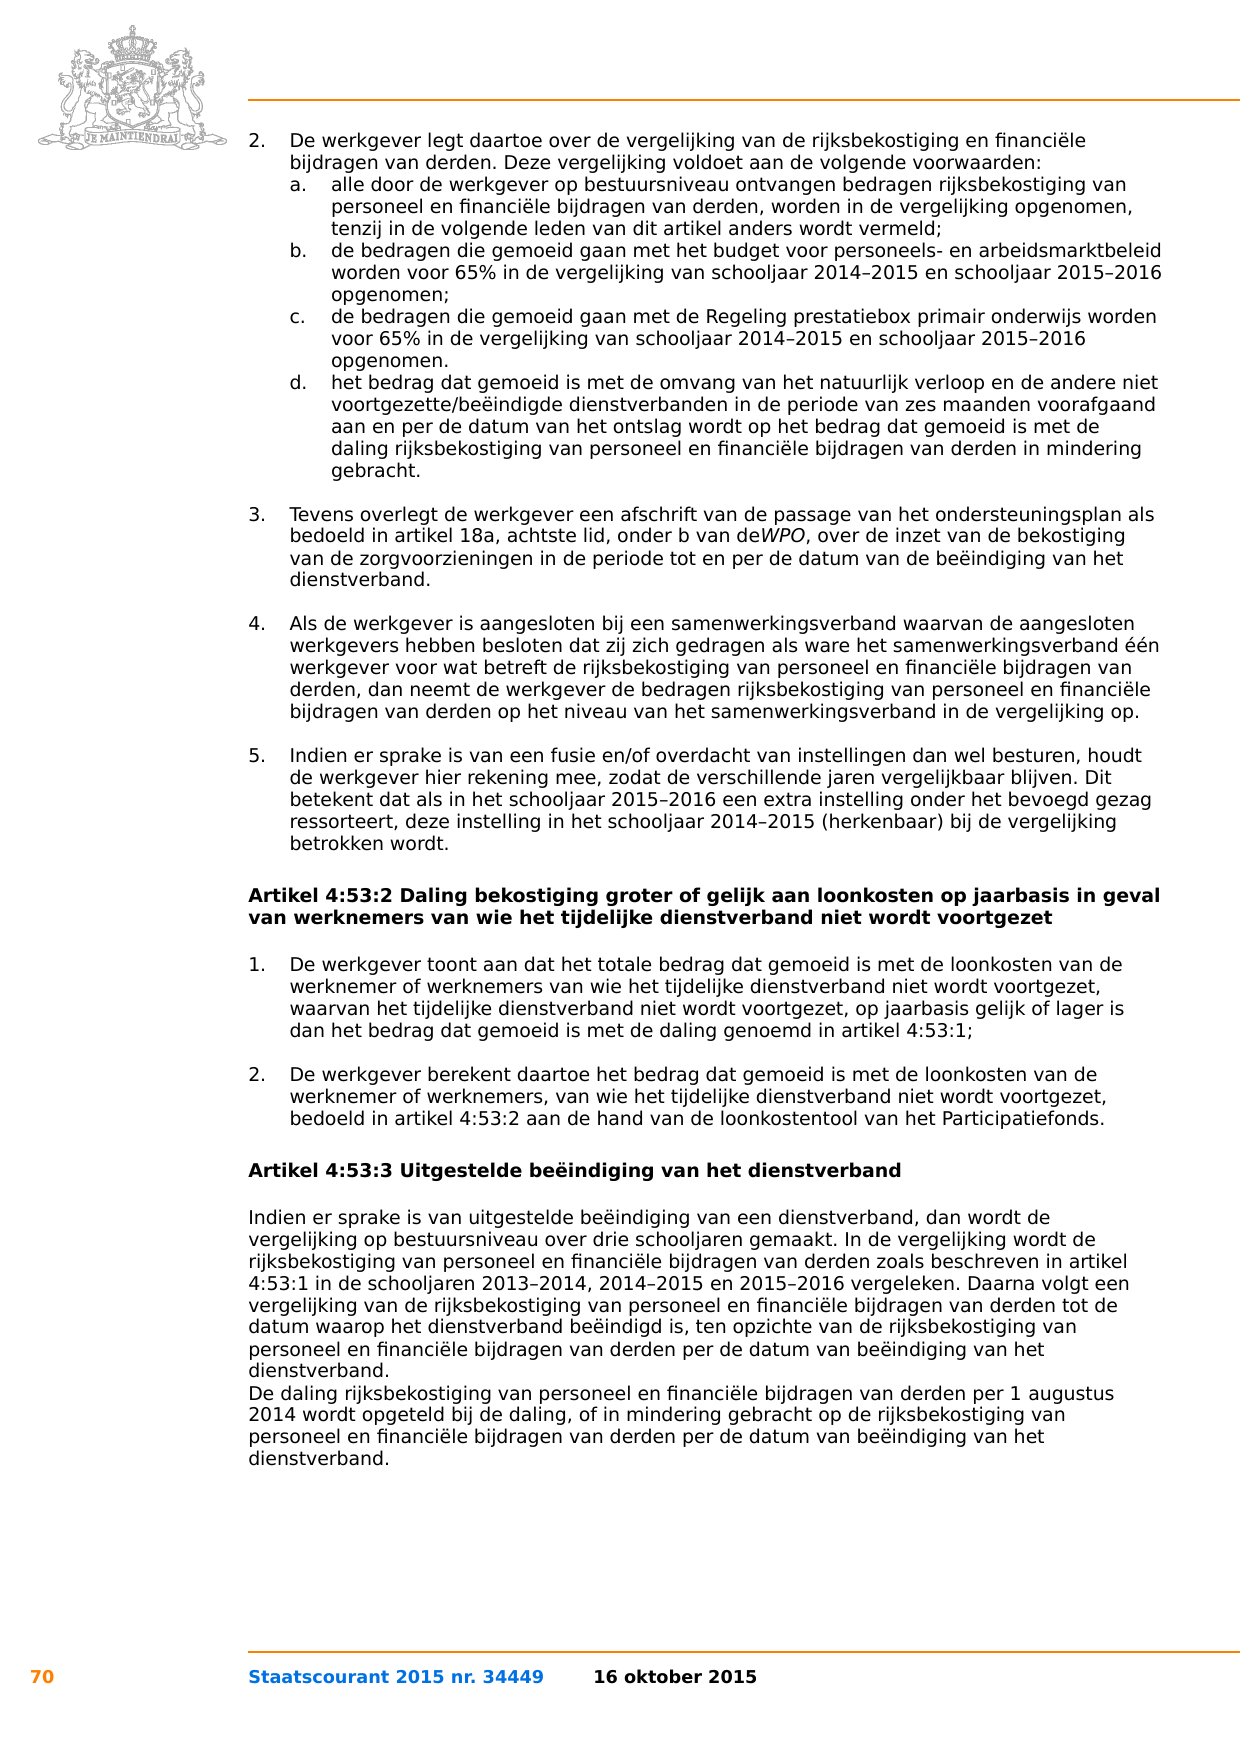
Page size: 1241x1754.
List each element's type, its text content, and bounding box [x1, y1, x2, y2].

subtitle Artikel 4:53:3 Uitgestelde beëindiging van het dienstverband [248, 1159, 1163, 1182]
text 5. Indien er sprake is van een fusie en/of overdacht van instellingen dan wel besturen, houdt de werkgever hier rekening mee, zodat de verschillende jaren vergelijkbaar blijven. Dit betekent dat als in het schooljaar 2015–2016 een extra instelling onder het bevoegd gezag ressorteert, deze instelling in het schooljaar 2014–2015 (herkenbaar) bij de vergelijking betrokken wordt. [248, 745, 1163, 855]
text 2. De werkgever berekent daartoe het bedrag dat gemoeid is met de loonkosten van de werknemer of werknemers, van wie het tijdelijke dienstverband niet wordt voortgezet, bedoeld in artikel 4:53:2 aan de hand van de loonkostentool van het Participatiefonds. [248, 1064, 1163, 1129]
text De daling rijksbekostiging van personeel en financiële bijdragen van derden per 1 augustus 2014 wordt opgeteld bij de daling, of in mindering gebracht op de rijksbekostiging van personeel en financiële bijdragen van derden per de datum van beëindiging van het dienstverband. [248, 1382, 1163, 1470]
text 2. De werkgever legt daartoe over de vergelijking van de rijksbekostiging en financiële bijdragen van derden. Deze vergelijking voldoet aan de volgende voorwaarden: [248, 130, 1163, 174]
text b. de bedragen die gemoeid gaan met het budget voor personeels- en arbeidsmarktbeleid worden voor 65% in de vergelijking van schooljaar 2014–2015 en schooljaar 2015–2016 opgenomen; [289, 240, 1163, 306]
text 3. Tevens overlegt de werkgever een afschrift van de passage van het ondersteuningsplan als bedoeld in artikel 18a, achtste lid, onder b van deWPO, over de inzet van de bekostiging van de zorgvoorzieningen in de periode tot en per de datum van de beëindiging van het dienstverband. [248, 503, 1163, 591]
text Indien er sprake is van uitgestelde beëindiging van een dienstverband, dan wordt de vergelijking op bestuursniveau over drie schooljaren gemaakt. In de vergelijking wordt de rijksbekostiging van personeel en financiële bijdragen van derden zoals beschreven in artikel 4:53:1 in de schooljaren 2013–2014, 2014–2015 en 2015–2016 vergeleken. Daarna volgt een vergelijking van de rijksbekostiging van personeel en financiële bijdragen van derden tot de datum waarop het dienstverband beëindigd is, ten opzichte van de rijksbekostiging van personeel en financiële bijdragen van derden per de datum van beëindiging van het dienstverband. [248, 1207, 1163, 1382]
subtitle Artikel 4:53:2 Daling bekostiging groter of gelijk aan loonkosten op jaarbasis in geval van werknemers van wie het tijdelijke dienstverband niet wordt voortgezet [248, 885, 1163, 929]
text 4. Als de werkgever is aangesloten bij een samenwerkingsverband waarvan de aangesloten werkgevers hebben besloten dat zij zich gedragen als ware het samenwerkingsverband één werkgever voor wat betreft de rijksbekostiging van personeel en financiële bijdragen van derden, dan neemt de werkgever de bedragen rijksbekostiging van personeel en financiële bijdragen van derden op het niveau van het samenwerkingsverband in de vergelijking op. [248, 613, 1163, 723]
text c. de bedragen die gemoeid gaan met de Regeling prestatiebox primair onderwijs worden voor 65% in de vergelijking van schooljaar 2014–2015 en schooljaar 2015–2016 opgenomen. [289, 306, 1163, 372]
picture [38, 25, 227, 150]
text d. het bedrag dat gemoeid is met de omvang van het natuurlijk verloop en de andere niet voortgezette/beëindigde dienstverbanden in de periode van zes maanden voorafgaand aan en per de datum van het ontslag wordt op het bedrag dat gemoeid is met de daling rijksbekostiging van personeel en financiële bijdragen van derden in mindering gebracht. [289, 372, 1163, 482]
text 1. De werkgever toont aan dat het totale bedrag dat gemoeid is met de loonkosten van de werknemer of werknemers van wie het tijdelijke dienstverband niet wordt voortgezet, waarvan het tijdelijke dienstverband niet wordt voortgezet, op jaarbasis gelijk of lager is dan het bedrag dat gemoeid is met de daling genoemd in artikel 4:53:1; [248, 954, 1163, 1042]
text a. alle door de werkgever op bestuursniveau ontvangen bedragen rijksbekostiging van personeel en financiële bijdragen van derden, worden in de vergelijking opgenomen, tenzij in de volgende leden van dit artikel anders wordt vermeld; [289, 174, 1163, 240]
